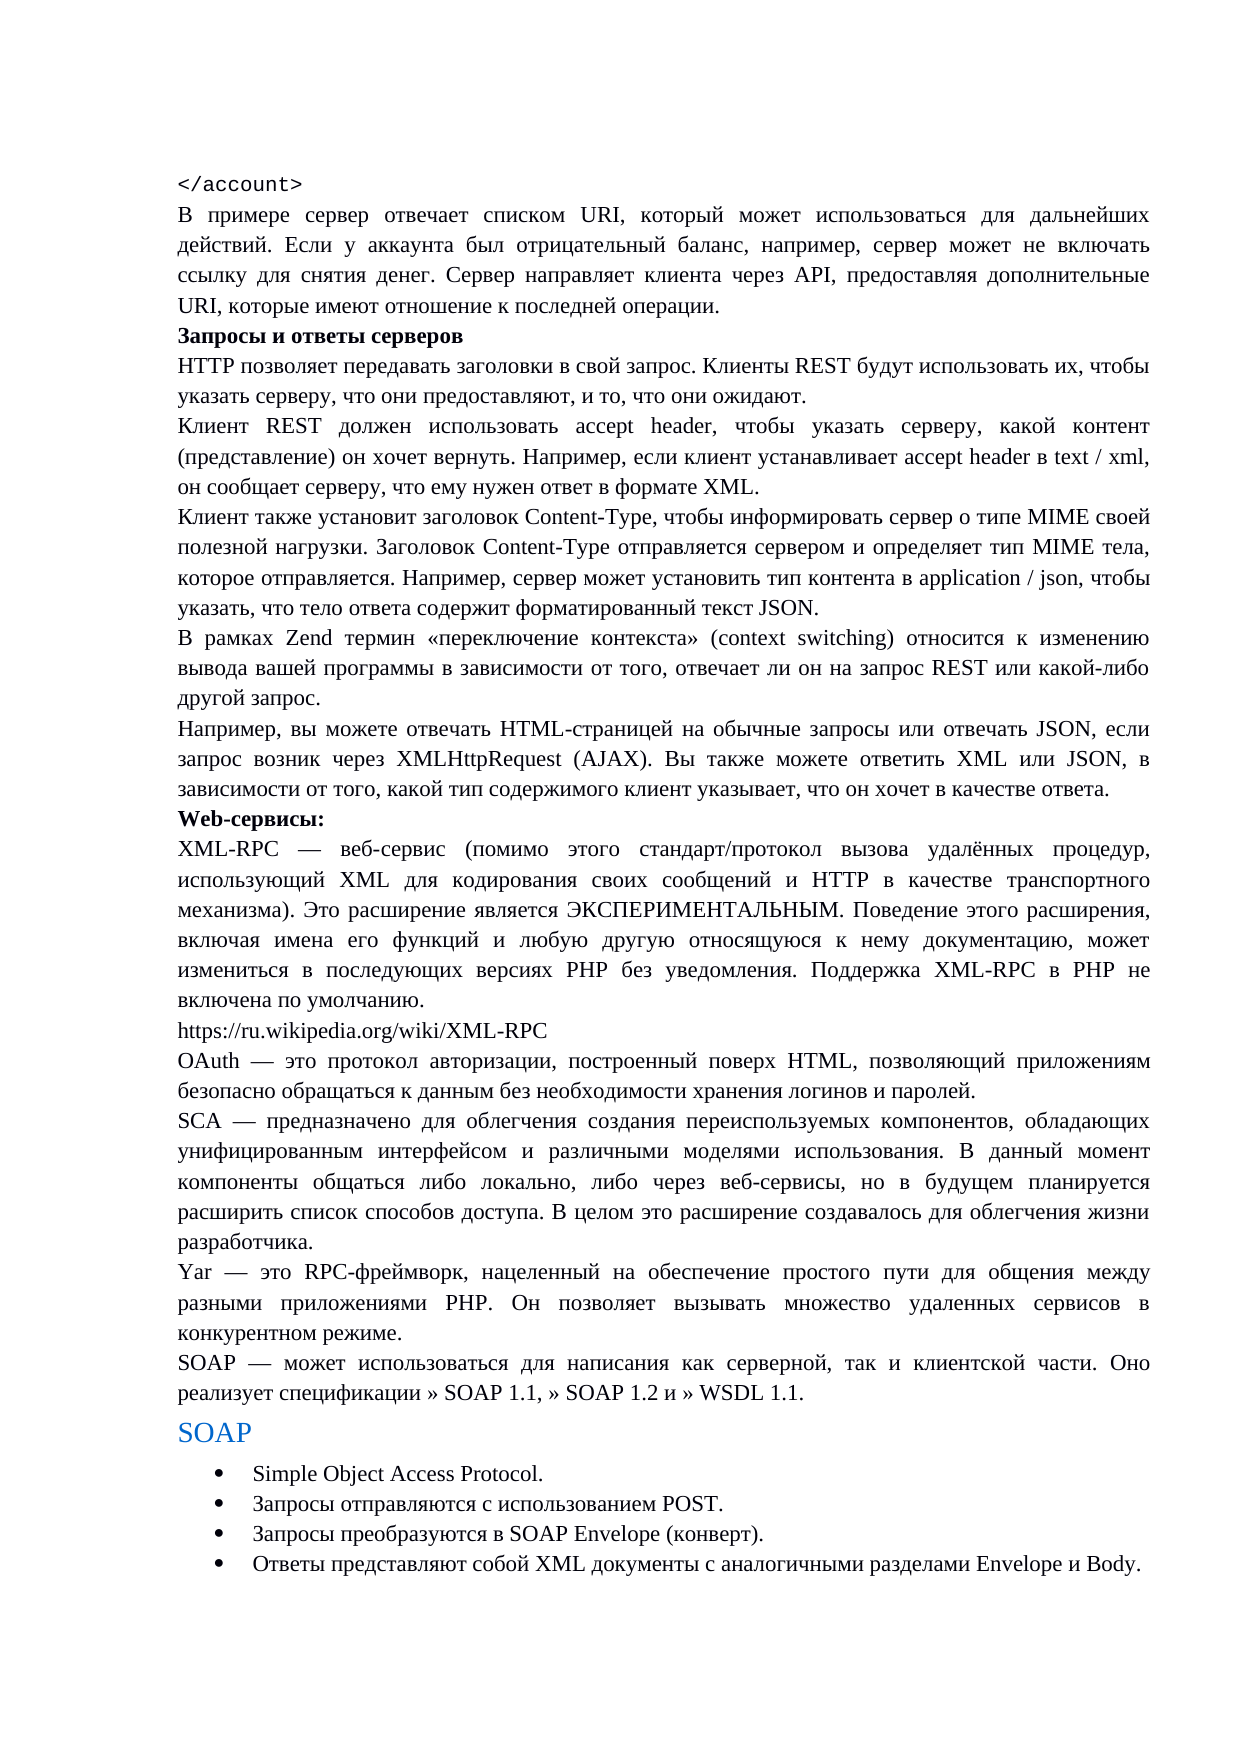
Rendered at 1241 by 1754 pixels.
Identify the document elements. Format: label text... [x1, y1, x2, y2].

text Клиент REST должен использовать accept header, чтобы указать серверу, какой контент (представление) он хочет вернуть. Например, если клиент устанавливает accept header в text / xml, он сообщает серверу, что ему нужен ответ в формате XML. [177, 413, 1152, 499]
text </account> [177, 174, 1152, 198]
text В рамках Zend термин «переключение контекста» (context switching) относится к изменению вывода вашей программы в зависимости от того, отвечает ли он на запрос REST или какой-либо другой запрос. [177, 624, 1152, 711]
text В примере сервер отвечает списком URI, который может использоваться для дальнейших действий. Если у аккаунта был отрицательный баланс, например, сервер может не включать ссылку для снятия денег. Сервер направляет клиента через API, предоставляя дополнительные URI, которые имеют отношение к последней операции. [177, 201, 1152, 318]
list Ответы представляют собой XML документы с аналогичными разделами Envelope и Body. [215, 1551, 1152, 1577]
text OAuth — это протокол авторизации, построенный поверх HTML, позволяющий приложениям безопасно обращаться к данным без необходимости хранения логинов и паролей. [177, 1047, 1152, 1103]
text SCA — предназначено для облегчения создания переиспользуемых компонентов, обладающих унифицированным интерфейсом и различными моделями использования. В данный момент компоненты общаться либо локально, либо через веб-сервисы, но в будущем планируется расширить список способов доступа. В целом это расширение создавалось для облегчения жизни разработчика. [177, 1107, 1152, 1254]
text XML-RPC — веб-сервис (помимо этого стандарт/протокол вызова удалённых процедур, использующий XML для кодирования своих сообщений и HTTP в качестве транспортного механизма). Это расширение является ЭКСПЕРИМЕНТАЛЬНЫМ. Поведение этого расширения, включая имена его функций и любую другую относящуюся к нему документацию, может измениться в последующих версиях PHP без уведомления. Поддержка XML-RPC в PHP не включена по умолчанию. [177, 836, 1152, 1013]
text Web-сервисы: [177, 805, 1152, 832]
text https://ru.wikipedia.org/wiki/XML-RPC [177, 1017, 1152, 1043]
text Например, вы можете отвечать HTML-страницей на обычные запросы или отвечать JSON, если запрос возник через XMLHttpRequest (AJAX). Вы также можете ответить XML или JSON, в зависимости от того, какой тип содержимого клиент указывает, что он хочет в качестве ответа. [177, 715, 1152, 801]
subtitle SOAP [177, 1415, 1152, 1449]
text Клиент также установит заголовок Content-Type, чтобы информировать сервер о типе MIME своей полезной нагрузки. Заголовок Content-Type отправляется сервером и определяет тип MIME тела, которое отправляется. Например, сервер может установить тип контента в application / json, чтобы указать, что тело ответа содержит форматированный текст JSON. [177, 503, 1152, 620]
list Запросы преобразуются в SOAP Envelope (конверт). [215, 1520, 1152, 1547]
text SOAP — может использоваться для написания как серверной, так и клиентской части. Оно реализует спецификации » SOAP 1.1, » SOAP 1.2 и » WSDL 1.1. [177, 1349, 1152, 1406]
list Simple Object Access Protocol. [215, 1460, 1152, 1486]
text Yar — это RPC-фреймворк, нацеленный на обеспечение простого пути для общения между разными приложениями PHP. Он позволяет вызывать множество удаленных сервисов в конкурентном режиме. [177, 1258, 1152, 1345]
text Запросы и ответы серверов [177, 322, 1152, 348]
text HTTP позволяет передавать заголовки в свой запрос. Клиенты REST будут использовать их, чтобы указать серверу, что они предоставляют, и то, что они ожидают. [177, 352, 1152, 409]
list Запросы отправляются с использованием POST. [215, 1490, 1152, 1516]
